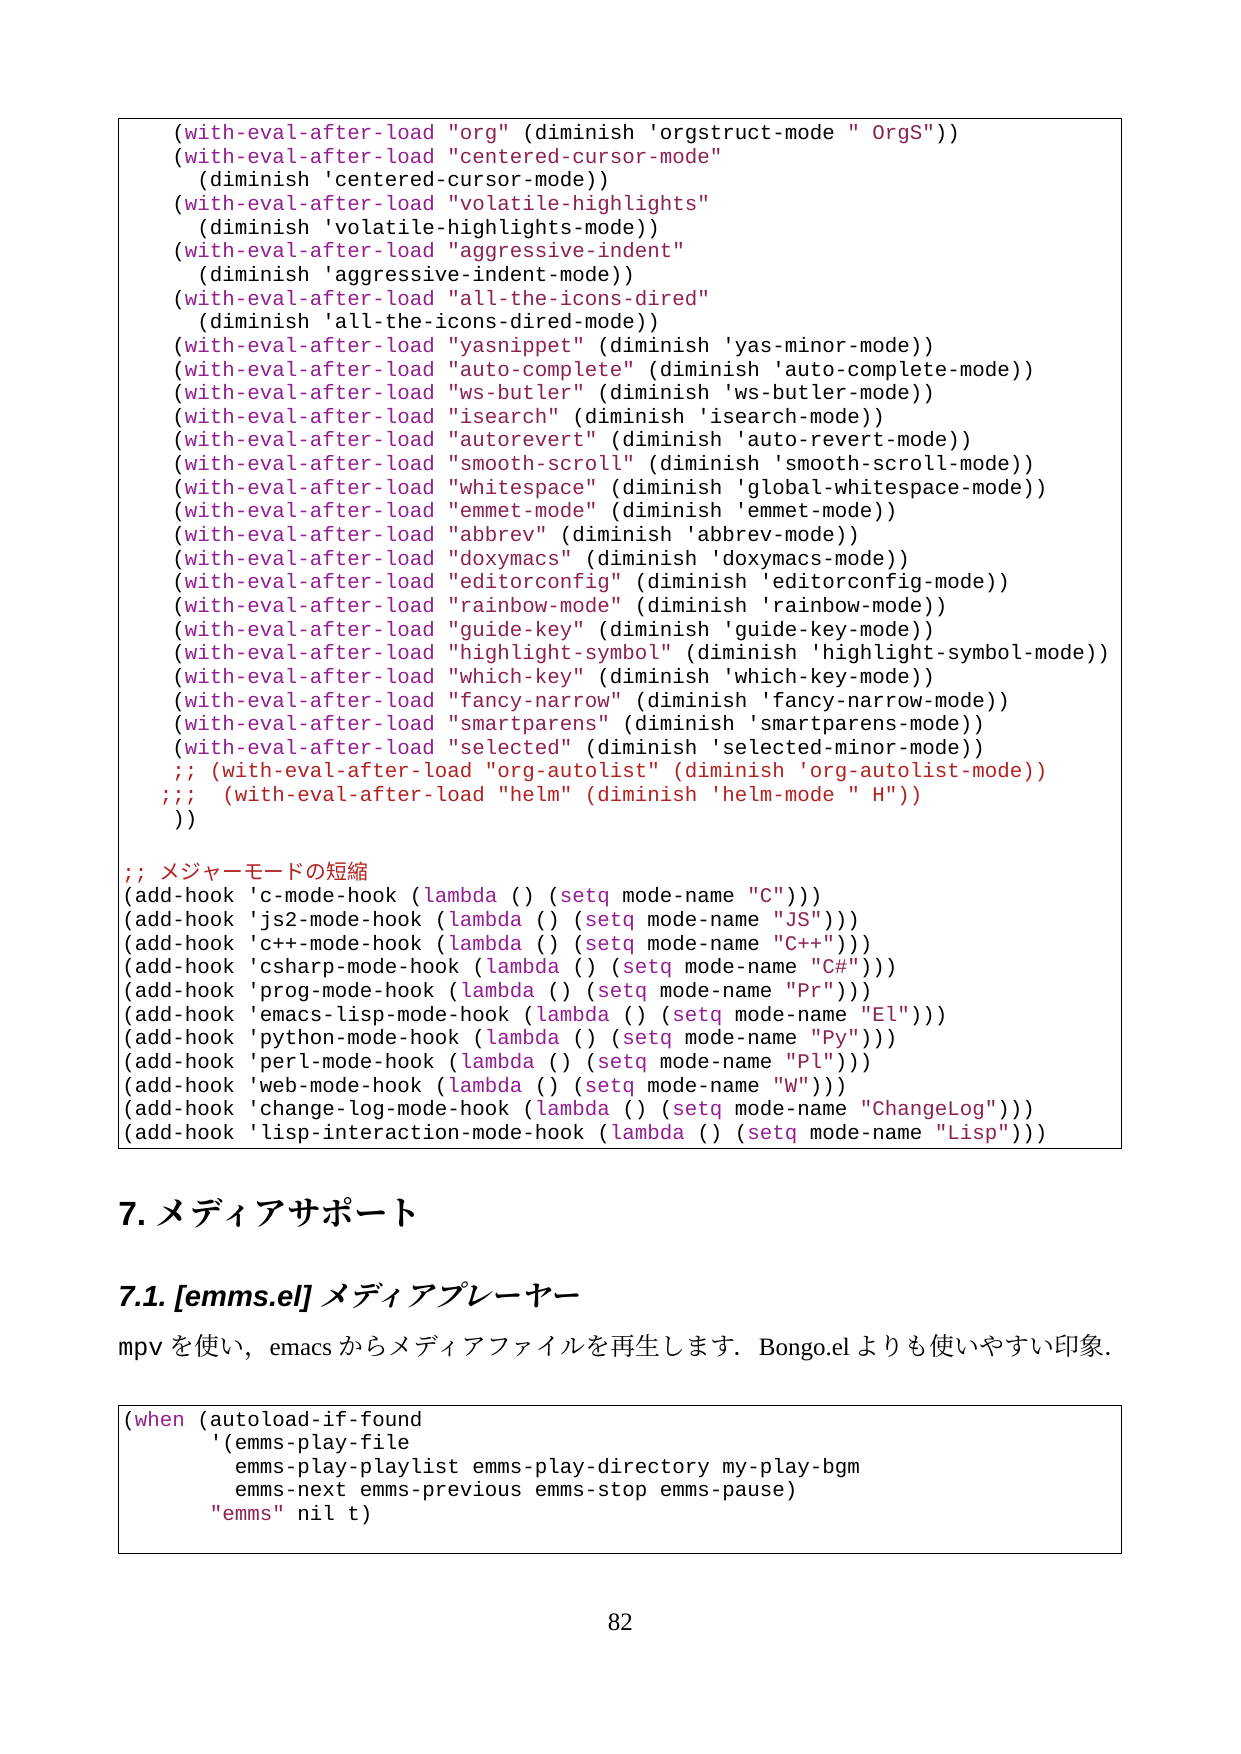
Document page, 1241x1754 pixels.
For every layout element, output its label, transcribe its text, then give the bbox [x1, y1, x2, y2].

text emms-next emms-previous emms-stop emms-pause) [119, 1476, 1121, 1499]
text (with-eval-after-load "emmet-mode" (diminish 'emmet-mode)) [119, 496, 1121, 520]
text (with-eval-after-load "doxymacs" (diminish 'doxymacs-mode)) [119, 544, 1121, 567]
text (with-eval-after-load "yasnippet" (diminish 'yas-minor-mode)) [119, 331, 1121, 354]
subtitle メディアサポート [118, 1187, 1122, 1235]
text (add-hook 'python-mode-hook (lambda () (setq mode-name "Py"))) [119, 1023, 1121, 1047]
text (when (autoload-if-found [119, 1406, 1121, 1428]
text )) [119, 804, 1121, 827]
text (with-eval-after-load "smooth-scroll" (diminish 'smooth-scroll-mode)) [119, 449, 1121, 473]
text (with-eval-after-load "volatile-highlights" [119, 189, 1121, 213]
text (with-eval-after-load "smartparens" (diminish 'smartparens-mode)) [119, 709, 1121, 733]
text ;;; (with-eval-after-load "helm" (diminish 'helm-mode " H")) [119, 780, 1121, 804]
text '(emms-play-file [119, 1428, 1121, 1452]
text (add-hook 'csharp-mode-hook (lambda () (setq mode-name "C#"))) [119, 952, 1121, 976]
text mpv を使い，emacs からメディアファイルを再生します．Bongo.elよりも使いやすい印象． [118, 1327, 1122, 1392]
text (with-eval-after-load "rainbow-mode" (diminish 'rainbow-mode)) [119, 591, 1121, 615]
text (add-hook 'web-mode-hook (lambda () (setq mode-name "W"))) [119, 1071, 1121, 1094]
text (with-eval-after-load "centered-cursor-mode" [119, 142, 1121, 165]
text "emms" nil t) [119, 1499, 1121, 1523]
subtitle [emms.el] メディアプレーヤー [118, 1273, 1122, 1314]
text (with-eval-after-load "all-the-icons-dired" [119, 284, 1121, 307]
text (with-eval-after-load "whitespace" (diminish 'global-whitespace-mode)) [119, 473, 1121, 496]
text (with-eval-after-load "highlight-symbol" (diminish 'highlight-symbol-mode)) [119, 638, 1121, 662]
text ;; メジャーモードの短縮 [119, 851, 1121, 882]
text (with-eval-after-load "which-key" (diminish 'which-key-mode)) [119, 662, 1121, 686]
text (with-eval-after-load "selected" (diminish 'selected-minor-mode)) [119, 733, 1121, 757]
text (with-eval-after-load "isearch" (diminish 'isearch-mode)) [119, 402, 1121, 426]
text (with-eval-after-load "org" (diminish 'orgstruct-mode " OrgS")) [119, 119, 1121, 142]
text (diminish 'centered-cursor-mode)) [119, 165, 1121, 189]
text (with-eval-after-load "auto-complete" (diminish 'auto-complete-mode)) [119, 354, 1121, 378]
text (with-eval-after-load "guide-key" (diminish 'guide-key-mode)) [119, 615, 1121, 638]
text (diminish 'volatile-highlights-mode)) [119, 213, 1121, 236]
text (with-eval-after-load "aggressive-indent" [119, 236, 1121, 260]
text (with-eval-after-load "abbrev" (diminish 'abbrev-mode)) [119, 520, 1121, 544]
text (add-hook 'emacs-lisp-mode-hook (lambda () (setq mode-name "El"))) [119, 1000, 1121, 1023]
text emms-play-playlist emms-play-directory my-play-bgm [119, 1452, 1121, 1476]
text (add-hook 'change-log-mode-hook (lambda () (setq mode-name "ChangeLog"))) [119, 1094, 1121, 1118]
text (add-hook 'lisp-interaction-mode-hook (lambda () (setq mode-name "Lisp"))) [119, 1118, 1121, 1148]
text (with-eval-after-load "ws-butler" (diminish 'ws-butler-mode)) [119, 378, 1121, 402]
text ;; (with-eval-after-load "org-autolist" (diminish 'org-autolist-mode)) [119, 757, 1121, 780]
text (with-eval-after-load "editorconfig" (diminish 'editorconfig-mode)) [119, 567, 1121, 591]
text (add-hook 'prog-mode-hook (lambda () (setq mode-name "Pr"))) [119, 976, 1121, 1000]
text (with-eval-after-load "fancy-narrow" (diminish 'fancy-narrow-mode)) [119, 686, 1121, 709]
text (add-hook 'js2-mode-hook (lambda () (setq mode-name "JS"))) [119, 905, 1121, 929]
text (diminish 'aggressive-indent-mode)) [119, 260, 1121, 284]
text (add-hook 'perl-mode-hook (lambda () (setq mode-name "Pl"))) [119, 1047, 1121, 1071]
text (diminish 'all-the-icons-dired-mode)) [119, 307, 1121, 331]
text (add-hook 'c-mode-hook (lambda () (setq mode-name "C"))) [119, 882, 1121, 905]
text (add-hook 'c++-mode-hook (lambda () (setq mode-name "C++"))) [119, 929, 1121, 952]
text (with-eval-after-load "autorevert" (diminish 'auto-revert-mode)) [119, 426, 1121, 449]
